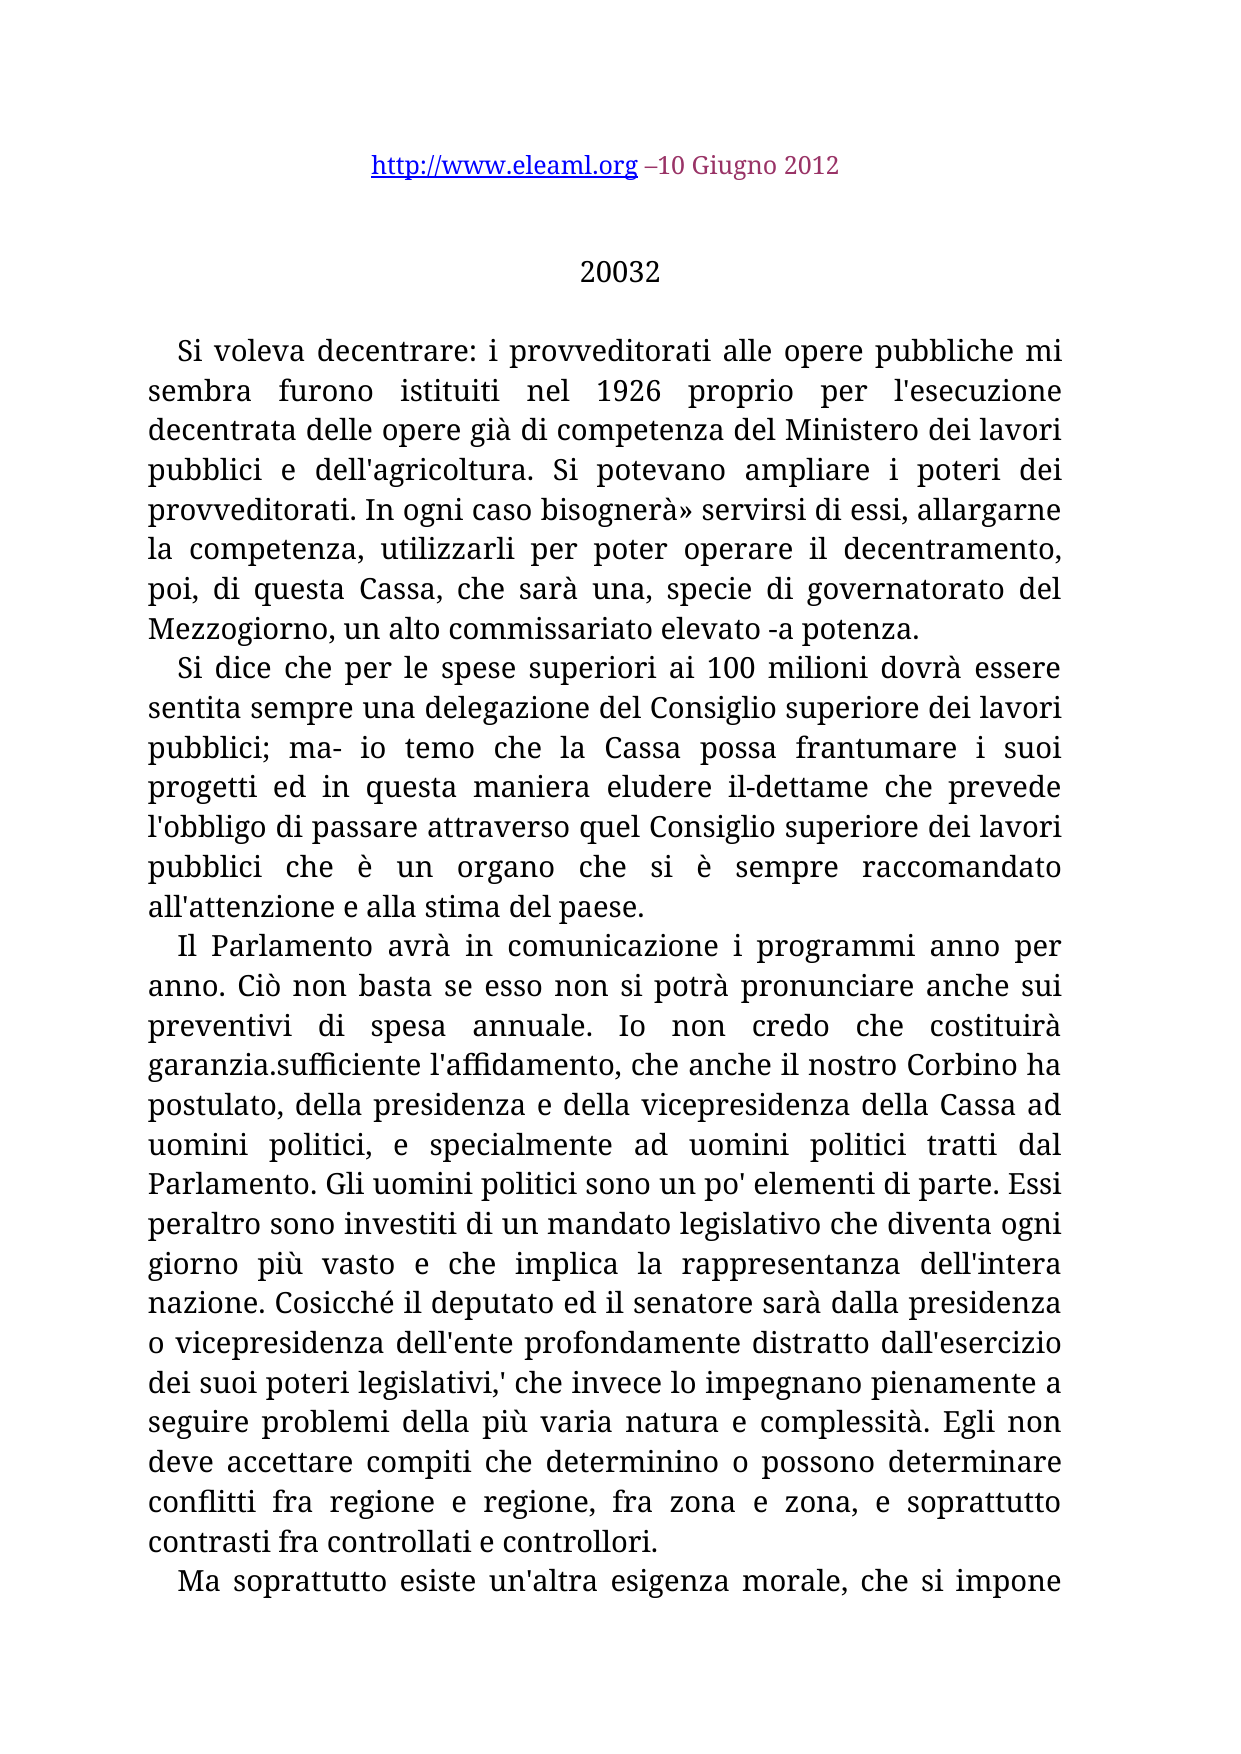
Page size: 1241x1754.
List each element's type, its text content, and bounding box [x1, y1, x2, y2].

text 20032 [148, 251, 1063, 291]
text Si voleva decentrare: i provveditorati alle opere pubbliche mi sembra furono istituiti nel 1926 proprio per l'esecuzione decentrata delle opere già di competenza del Ministero dei lavori pubblici e dell'agricoltura. Si potevano ampliare i poteri dei provveditorati. In ogni caso bisognerà» servirsi di essi, allargarne la competenza, utilizzarli per poter operare il decentramento, poi, di questa Cassa, che sarà una, specie di governatorato del Mezzogiorno, un alto commissariato elevato -a potenza. [148, 330, 1063, 648]
text Ma soprattutto esiste un'altra esigenza morale, che si impone [148, 1561, 1063, 1600]
text Si dice che per le spese superiori ai 100 milioni dovrà essere sentita sempre una delegazione del Consiglio superiore dei lavori pubblici; ma- io temo che la Cassa possa frantumare i suoi progetti ed in questa maniera eludere il-dettame che prevede l'obbligo di passare attraverso quel Consiglio superiore dei lavori pubblici che è un organo che si è sempre raccomandato all'attenzione e alla stima del paese. [148, 648, 1063, 926]
text Il Parlamento avrà in comunicazione i programmi anno per anno. Ciò non basta se esso non si potrà pronunciare anche sui preventivi di spesa annuale. Io non credo che costituirà garanzia.sufficiente l'affidamento, che anche il nostro Corbino ha postulato, della presidenza e della vicepresidenza della Cassa ad uomini politici, e specialmente ad uomini politici tratti dal Parlamento. Gli uomini politici sono un po' elementi di parte. Essi peraltro sono investiti di un mandato legislativo che diventa ogni giorno più vasto e che implica la rappresentanza dell'intera nazione. Cosicché il deputato ed il senatore sarà dalla presidenza o vicepresidenza dell'ente profondamente distratto dall'esercizio dei suoi poteri legislativi,' che invece lo impegnano pienamente a seguire problemi della più varia natura e complessità. Egli non deve accettare compiti che determinino o possono determinare conflitti fra regione e regione, fra zona e zona, e soprattutto contrasti fra controllati e controllori. [148, 926, 1063, 1561]
